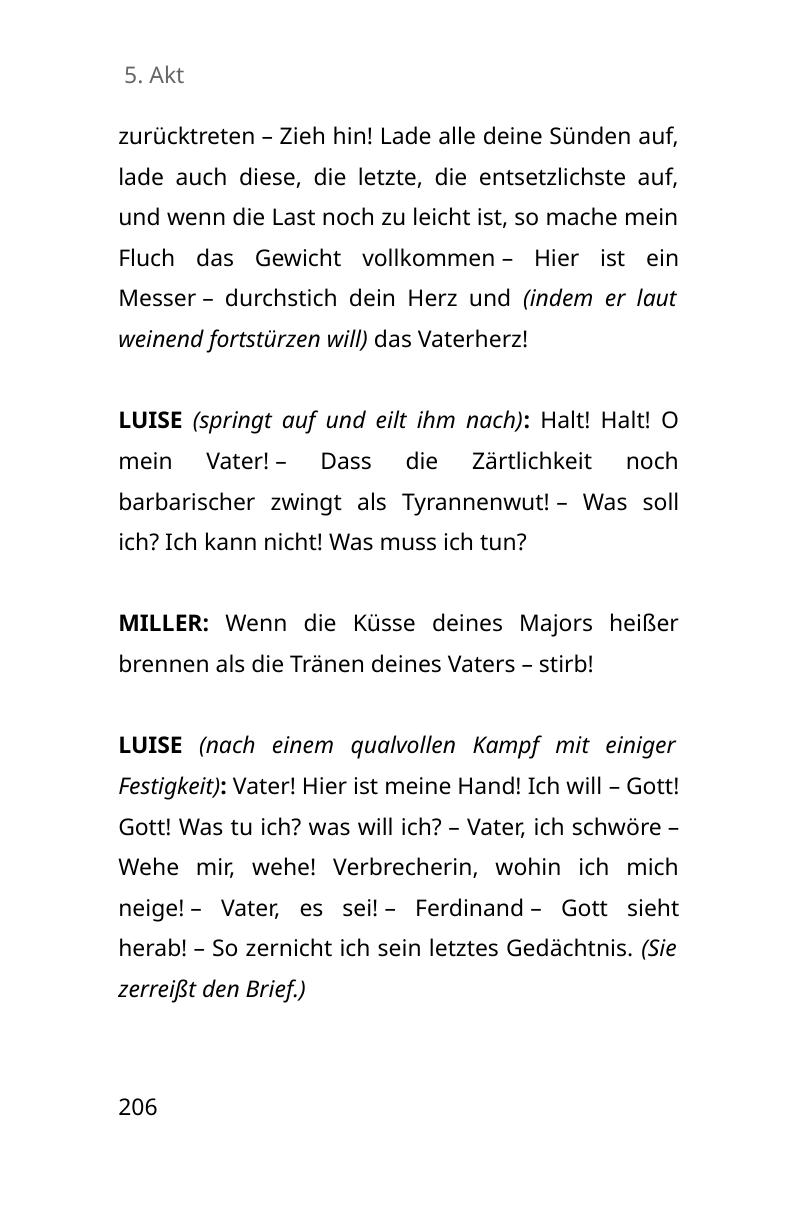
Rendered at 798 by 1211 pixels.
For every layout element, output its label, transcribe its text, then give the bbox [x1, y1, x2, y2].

text MILLER: Wenn die Küsse deines Majors heißer brennen als die Tränen deines Vaters – stirb! [118, 578, 679, 679]
text LUISE (nach einem qualvollen Kampf mit einiger Festigkeit): Vater! Hier ist meine Hand! Ich will – Gott! Gott! Was tu ich? was will ich? – Vater, ich schwöre – Wehe mir, wehe! Verbrecherin, wohin ich mich neige! – Vater, es sei! – Ferdinand – Gott sieht herab! – So zernicht ich sein letztes Gedächtnis. (Sie zerreißt den Brief.) [118, 700, 679, 1004]
text LUISE (springt auf und eilt ihm nach): Halt! Halt! O mein Vater! – Dass die Zärtlichkeit noch barbarischer zwingt als Tyrannenwut! – Was soll ich? Ich kann nicht! Was muss ich tun? [118, 375, 679, 557]
text zurücktreten – Zieh hin! Lade alle deine Sünden auf, lade auch diese, die letzte, die entsetzlichste auf, und wenn die Last noch zu leicht ist, so mache mein Fluch das Gewicht vollkommen – Hier ist ein Messer – durchstich dein Herz und (indem er laut weinend fortstürzen will) das Vaterherz! [118, 120, 679, 354]
